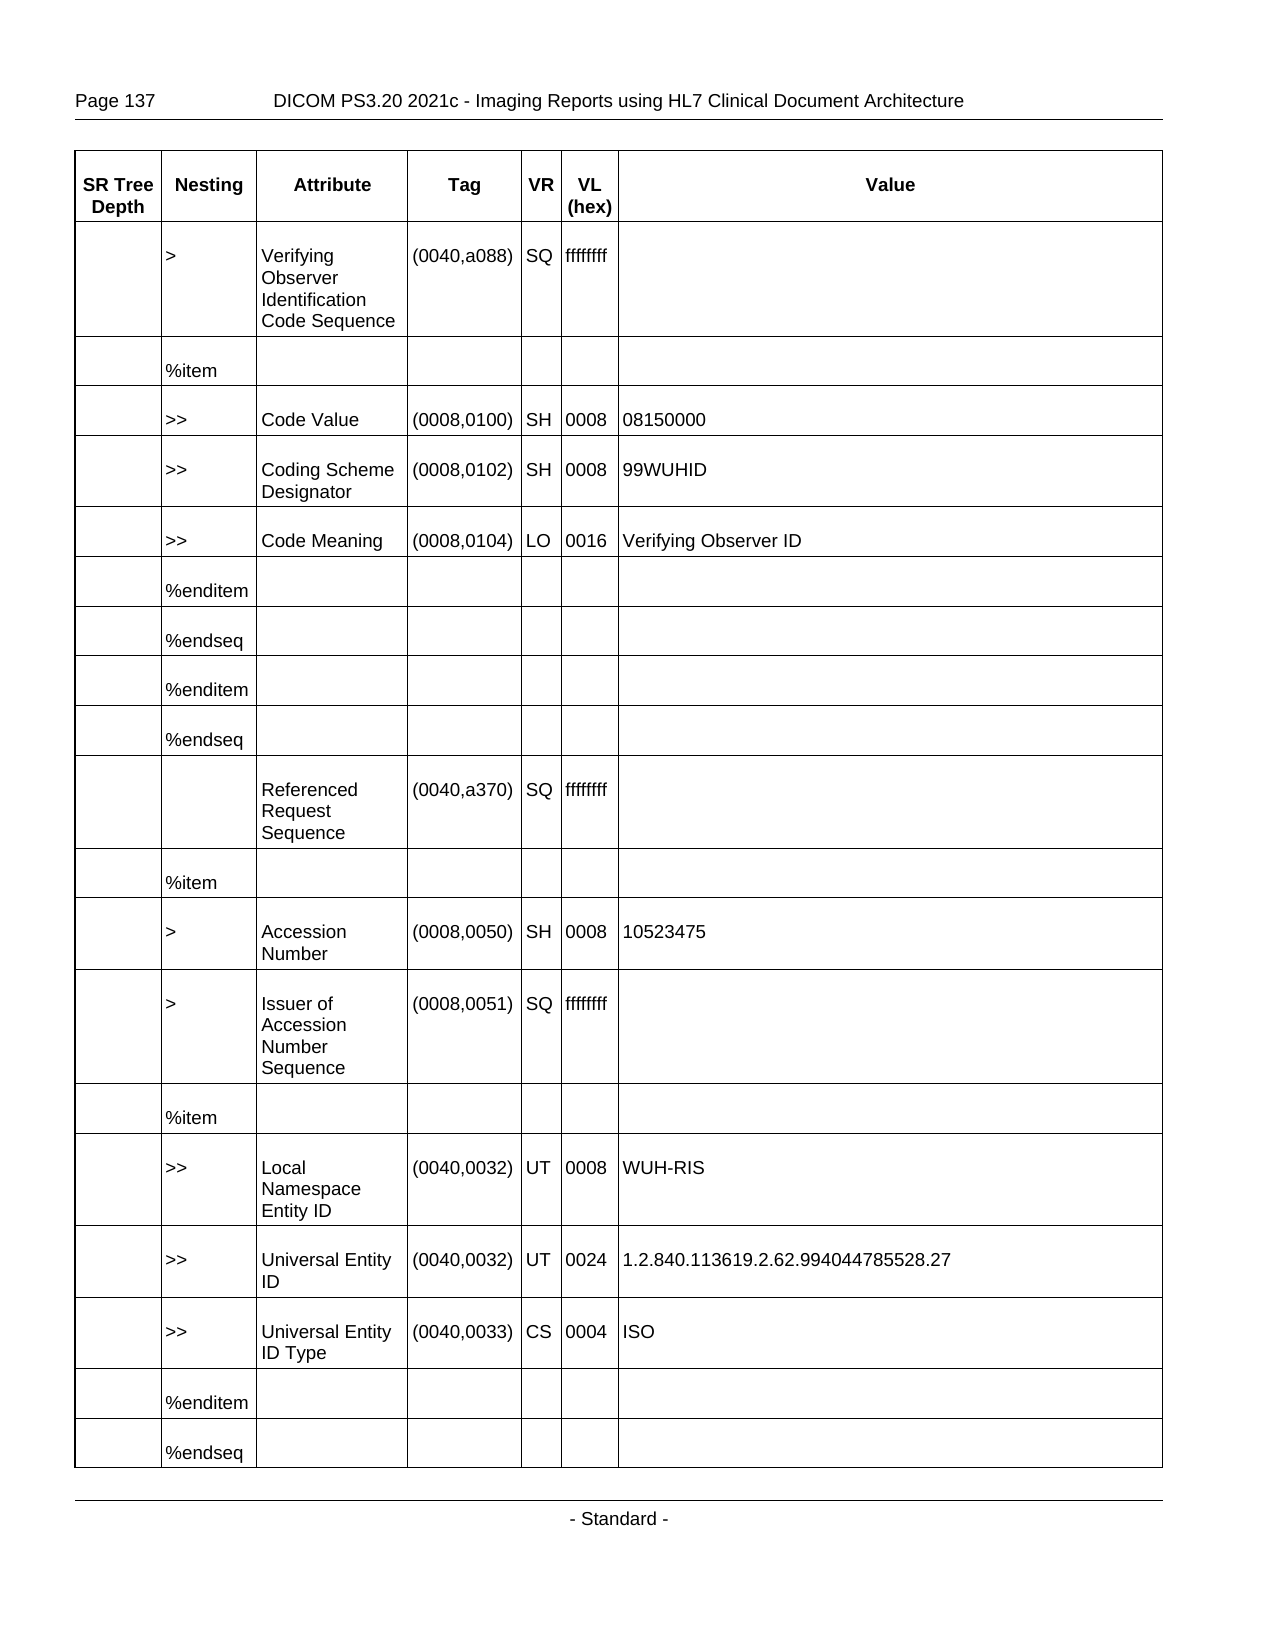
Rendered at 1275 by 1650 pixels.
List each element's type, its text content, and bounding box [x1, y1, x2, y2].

table_cell [76, 970, 161, 1083]
table_cell [562, 656, 618, 705]
table_cell 0008 [562, 1134, 618, 1225]
table_cell Referenced Request Sequence [257, 756, 407, 847]
table_header Nesting [162, 151, 256, 221]
table_cell [619, 1419, 1162, 1467]
table_cell %enditem [162, 557, 256, 606]
table_cell [619, 970, 1162, 1083]
table_cell 0004 [562, 1298, 618, 1368]
table_cell [76, 898, 161, 968]
table_cell [408, 656, 521, 705]
table_cell [76, 557, 161, 606]
table_cell [562, 607, 618, 655]
table_cell [619, 607, 1162, 655]
table_cell CS [522, 1298, 561, 1368]
table_cell [562, 337, 618, 385]
table_cell [562, 557, 618, 606]
table_cell 0024 [562, 1226, 618, 1297]
table_cell > [162, 898, 256, 968]
table_cell ISO [619, 1298, 1162, 1368]
table_cell UT [522, 1226, 561, 1297]
table_cell LO [522, 507, 561, 556]
table_cell SQ [522, 756, 561, 847]
table_cell [257, 607, 407, 655]
table_header VR [522, 151, 561, 221]
table_cell [76, 607, 161, 655]
table_cell [76, 337, 161, 385]
table_cell SH [522, 386, 561, 435]
table_cell (0008,0102) [408, 436, 521, 506]
table_cell >> [162, 436, 256, 506]
table_cell [257, 1419, 407, 1467]
table_cell [408, 1084, 521, 1132]
table_header Attribute [257, 151, 407, 221]
table_cell [76, 1226, 161, 1297]
table_cell (0040,a088) [408, 222, 521, 336]
table_cell [76, 656, 161, 705]
table_cell 0008 [562, 386, 618, 435]
table_cell Coding Scheme Designator [257, 436, 407, 506]
table_cell ffffffff [562, 970, 618, 1083]
table_cell [408, 607, 521, 655]
table_cell %enditem [162, 656, 256, 705]
table_cell SQ [522, 222, 561, 336]
table_cell (0008,0104) [408, 507, 521, 556]
table_cell [76, 1369, 161, 1417]
table_header VL (hex) [562, 151, 618, 221]
table_cell [76, 1084, 161, 1132]
table_cell [619, 337, 1162, 385]
table_cell [76, 1419, 161, 1467]
table_header Tag [408, 151, 521, 221]
table_cell [522, 1369, 561, 1417]
table_cell (0040,0033) [408, 1298, 521, 1368]
table_cell [257, 1369, 407, 1417]
table_cell %endseq [162, 1419, 256, 1467]
table_cell 08150000 [619, 386, 1162, 435]
table_cell [522, 1419, 561, 1467]
table_cell %item [162, 849, 256, 897]
table_cell >> [162, 1298, 256, 1368]
table_cell >> [162, 386, 256, 435]
table_cell [76, 436, 161, 506]
table_cell %endseq [162, 607, 256, 655]
table_header SR Tree Depth [76, 151, 161, 221]
table_cell [522, 557, 561, 606]
table_cell [257, 337, 407, 385]
table_cell UT [522, 1134, 561, 1225]
table_cell [257, 557, 407, 606]
table_cell [76, 222, 161, 336]
table_cell [619, 656, 1162, 705]
table_cell 0016 [562, 507, 618, 556]
table_cell >> [162, 1134, 256, 1225]
table_cell [562, 849, 618, 897]
table_cell (0008,0051) [408, 970, 521, 1083]
table_cell [619, 557, 1162, 606]
table_cell %endseq [162, 706, 256, 755]
table_cell Code Meaning [257, 507, 407, 556]
table_cell [257, 706, 407, 755]
table_cell WUH-RIS [619, 1134, 1162, 1225]
table_cell Universal Entity ID [257, 1226, 407, 1297]
table_cell (0040,0032) [408, 1226, 521, 1297]
table_cell [408, 337, 521, 385]
table_cell [76, 1134, 161, 1225]
table_cell Accession Number [257, 898, 407, 968]
table_cell > [162, 222, 256, 336]
table_cell (0008,0100) [408, 386, 521, 435]
table_cell [619, 706, 1162, 755]
table_cell Universal Entity ID Type [257, 1298, 407, 1368]
table_cell [522, 656, 561, 705]
table_cell SQ [522, 970, 561, 1083]
table_cell [562, 1369, 618, 1417]
table_cell > [162, 970, 256, 1083]
table_cell [257, 1084, 407, 1132]
table_cell Verifying Observer Identification Code Sequence [257, 222, 407, 336]
table_cell Code Value [257, 386, 407, 435]
table_cell [562, 1419, 618, 1467]
table_cell [522, 1084, 561, 1132]
table_cell [76, 507, 161, 556]
table_cell [619, 1084, 1162, 1132]
table_cell ffffffff [562, 756, 618, 847]
table_cell [619, 1369, 1162, 1417]
table_cell SH [522, 436, 561, 506]
table_cell (0040,a370) [408, 756, 521, 847]
table_cell (0040,0032) [408, 1134, 521, 1225]
table_cell Local Namespace Entity ID [257, 1134, 407, 1225]
table_cell 1.2.840.113619.2.62.994044785528.27 [619, 1226, 1162, 1297]
table_cell (0008,0050) [408, 898, 521, 968]
table_cell [257, 656, 407, 705]
table_cell [408, 1369, 521, 1417]
table_cell [522, 849, 561, 897]
table_cell [408, 557, 521, 606]
table_cell >> [162, 507, 256, 556]
table_cell Issuer of Accession Number Sequence [257, 970, 407, 1083]
table_cell ffffffff [562, 222, 618, 336]
table_cell [522, 706, 561, 755]
table_header Value [619, 151, 1162, 221]
table_cell 10523475 [619, 898, 1162, 968]
table_cell [408, 849, 521, 897]
table_cell SH [522, 898, 561, 968]
table_cell [76, 386, 161, 435]
table_cell [619, 222, 1162, 336]
table_cell [522, 607, 561, 655]
table_cell [76, 756, 161, 847]
table_cell %item [162, 337, 256, 385]
table_cell [162, 756, 256, 847]
table_cell 0008 [562, 436, 618, 506]
table_cell 0008 [562, 898, 618, 968]
table_cell 99WUHID [619, 436, 1162, 506]
table_cell %enditem [162, 1369, 256, 1417]
table_cell %item [162, 1084, 256, 1132]
table_cell [522, 337, 561, 385]
table_cell >> [162, 1226, 256, 1297]
table_cell [76, 706, 161, 755]
table_cell [562, 1084, 618, 1132]
table_cell [257, 849, 407, 897]
table_cell [619, 756, 1162, 847]
table_cell Verifying Observer ID [619, 507, 1162, 556]
table_cell [619, 849, 1162, 897]
table_cell [76, 849, 161, 897]
table_cell [562, 706, 618, 755]
table_cell [408, 706, 521, 755]
table_cell [76, 1298, 161, 1368]
table_cell [408, 1419, 521, 1467]
